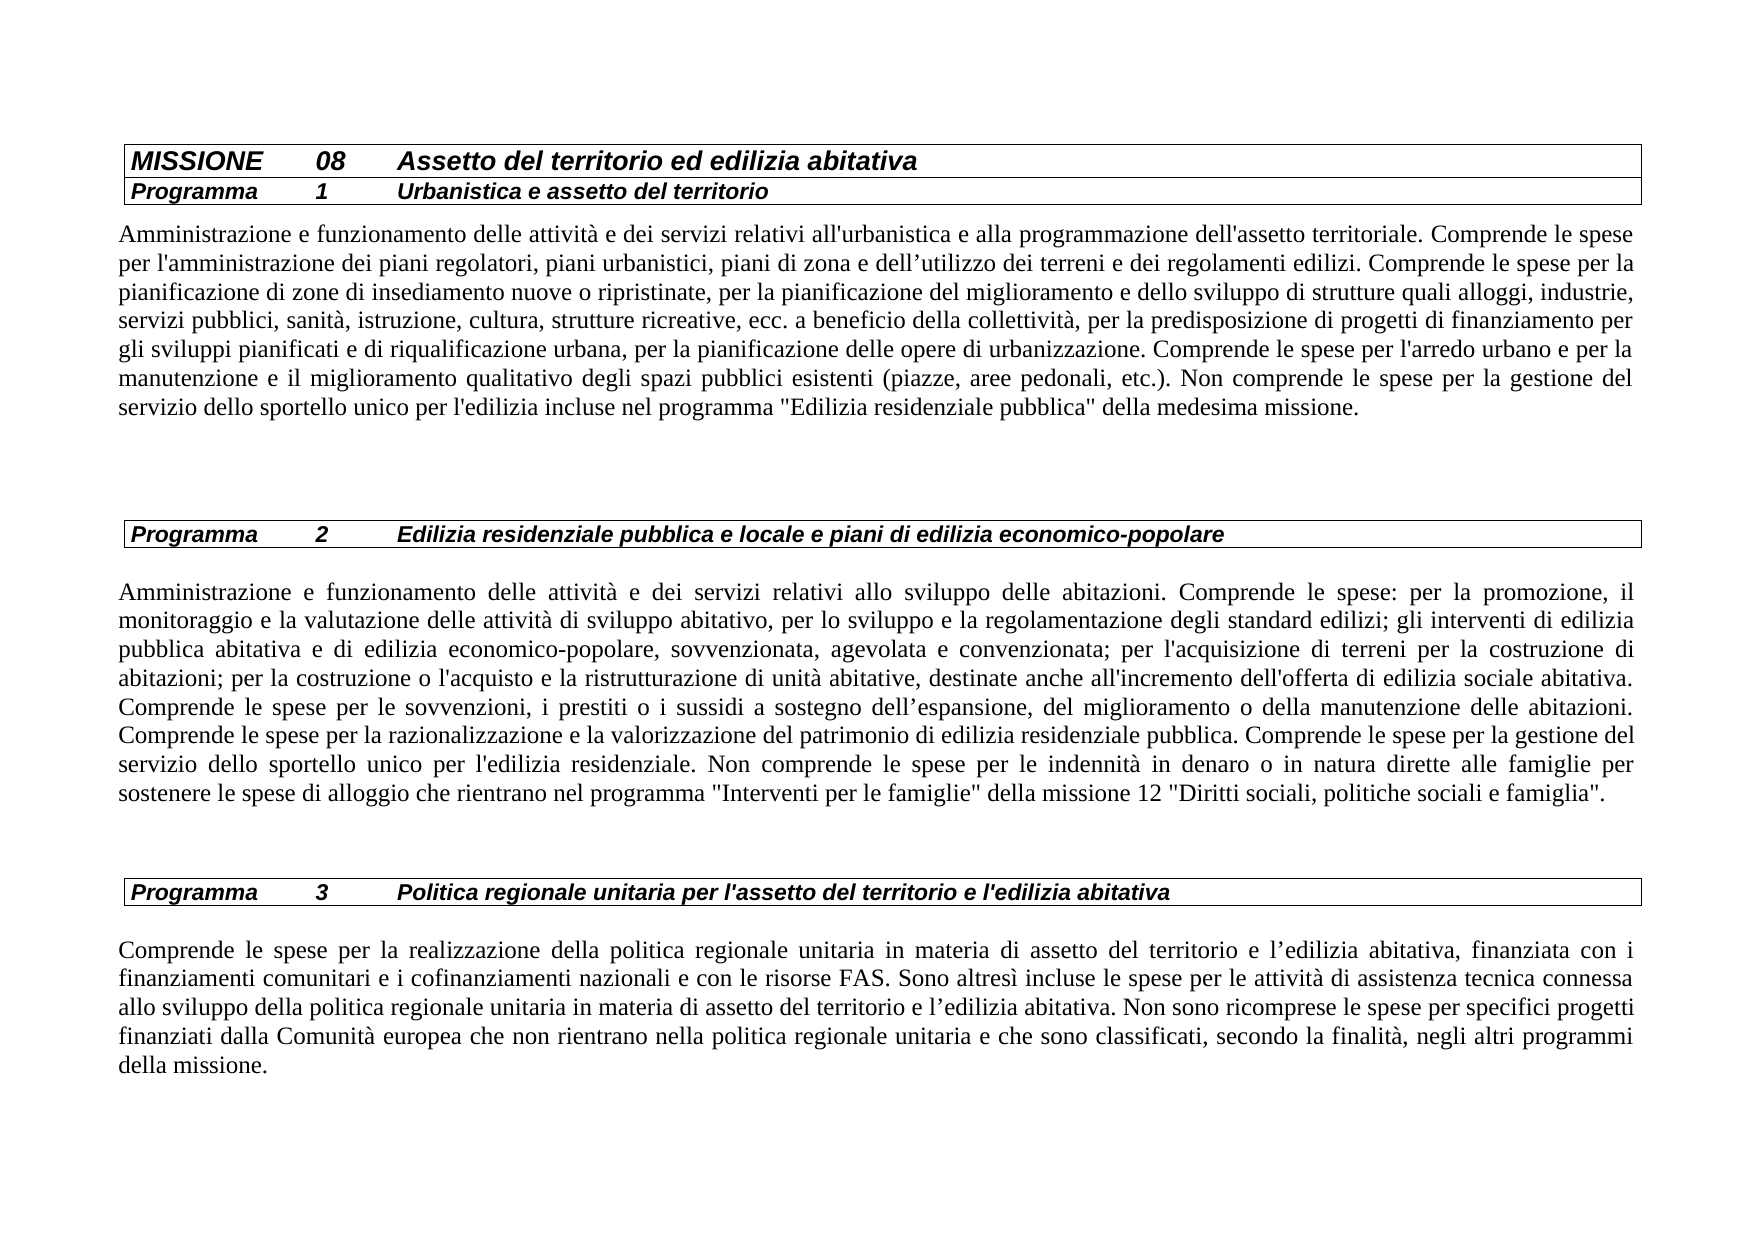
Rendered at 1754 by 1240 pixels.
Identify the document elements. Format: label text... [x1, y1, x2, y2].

table_header Politica regionale unitaria per l'assetto del territorio e l'edilizia abitativa [391, 879, 1641, 905]
text Comprende le spese per la realizzazione della politica regionale unitaria in materia di assetto del territorio e l’edilizia abitativa, finanziata con i finanziamenti comunitari e i cofinanziamenti nazionali e con le risorse FAS. Sono altresì incluse le spese per le attività di assistenza tecnica connessa allo sviluppo della politica regionale unitaria in materia di assetto del territorio e l’edilizia abitativa. Non sono ricomprese le spese per specifici progetti finanziati dalla Comunità europea che non rientrano nella politica regionale unitaria e che sono classificati, secondo la finalità, negli altri programmi della missione. [118, 935, 1636, 1078]
table_header 2 [309, 521, 391, 547]
table_cell 1 [309, 178, 391, 204]
table_header Assetto del territorio ed edilizia abitativa [391, 145, 1641, 177]
table_header Programma [125, 879, 309, 905]
table_header Edilizia residenziale pubblica e locale e piani di edilizia economico-popolare [391, 521, 1641, 547]
text Amministrazione e funzionamento delle attività e dei servizi relativi all'urbanistica e alla programmazione dell'assetto territoriale. Comprende le spese per l'amministrazione dei piani regolatori, piani urbanistici, piani di zona e dell’utilizzo dei terreni e dei regolamenti edilizi. Comprende le spese per la pianificazione di zone di insediamento nuove o ripristinate, per la pianificazione del miglioramento e dello sviluppo di strutture quali alloggi, industrie, servizi pubblici, sanità, istruzione, cultura, strutture ricreative, ecc. a beneficio della collettività, per la predisposizione di progetti di finanziamento per gli sviluppi pianificati e di riqualificazione urbana, per la pianificazione delle opere di urbanizzazione. Comprende le spese per l'arredo urbano e per la manutenzione e il miglioramento qualitativo degli spazi pubblici esistenti (piazze, aree pedonali, etc.). Non comprende le spese per la gestione del servizio dello sportello unico per l'edilizia incluse nel programma "Edilizia residenziale pubblica" della medesima missione. [118, 219, 1636, 420]
table_header MISSIONE [125, 145, 309, 177]
text Amministrazione e funzionamento delle attività e dei servizi relativi allo sviluppo delle abitazioni. Comprende le spese: per la promozione, il monitoraggio e la valutazione delle attività di sviluppo abitativo, per lo sviluppo e la regolamentazione degli standard edilizi; gli interventi di edilizia pubblica abitativa e di edilizia economico-popolare, sovvenzionata, agevolata e convenzionata; per l'acquisizione di terreni per la costruzione di abitazioni; per la costruzione o l'acquisto e la ristrutturazione di unità abitative, destinate anche all'incremento dell'offerta di edilizia sociale abitativa. Comprende le spese per le sovvenzioni, i prestiti o i sussidi a sostegno dell’espansione, del miglioramento o della manutenzione delle abitazioni. Comprende le spese per la razionalizzazione e la valorizzazione del patrimonio di edilizia residenziale pubblica. Comprende le spese per la gestione del servizio dello sportello unico per l'edilizia residenziale. Non comprende le spese per le indennità in denaro o in natura dirette alle famiglie per sostenere le spese di alloggio che rientrano nel programma "Interventi per le famiglie" della missione 12 "Diritti sociali, politiche sociali e famiglia". [118, 577, 1636, 807]
table_cell Urbanistica e assetto del territorio [391, 178, 1641, 204]
table_header 3 [309, 879, 391, 905]
table_cell Programma [125, 178, 309, 204]
table_header 08 [309, 145, 391, 177]
table_header Programma [125, 521, 309, 547]
